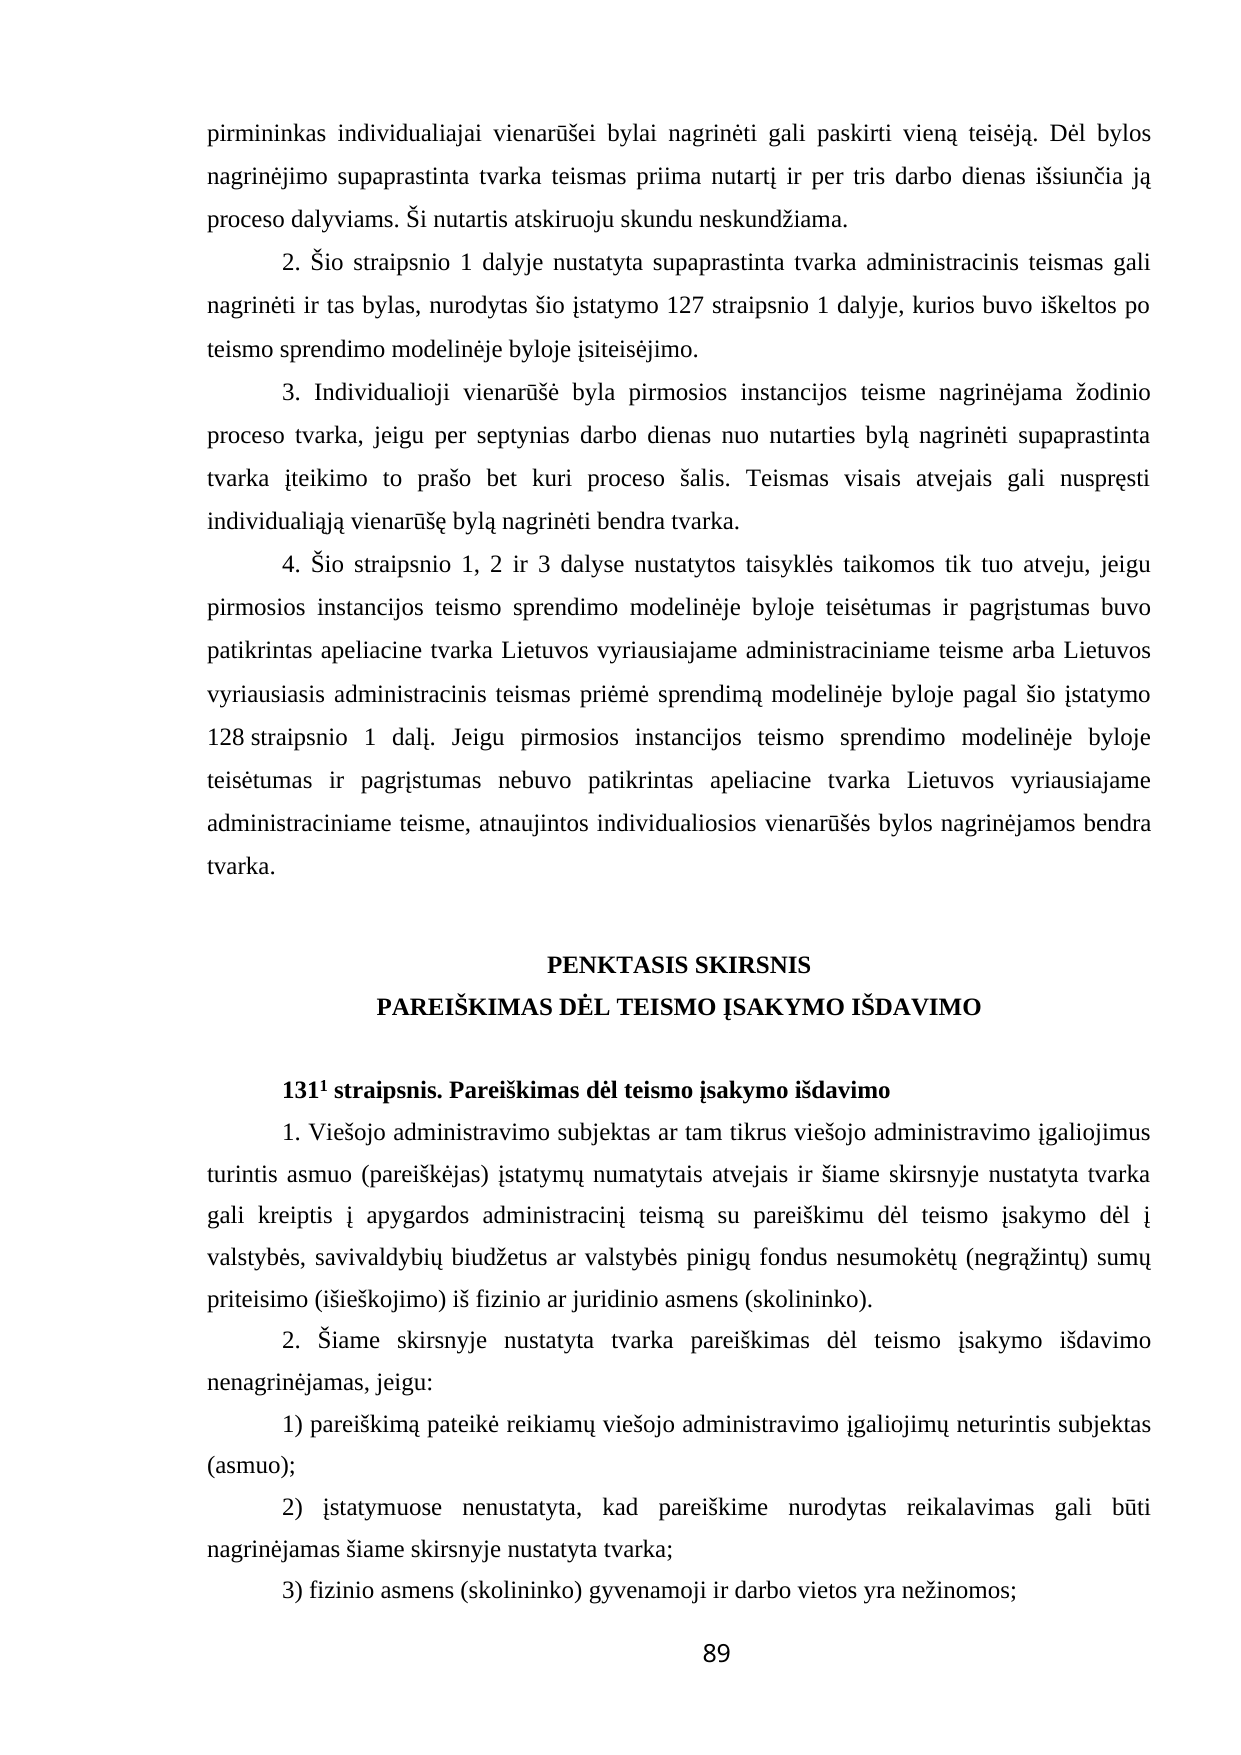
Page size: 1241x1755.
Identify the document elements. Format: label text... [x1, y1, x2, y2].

text 3. Individualioji vienarūšė byla pirmosios instancijos teisme nagrinėjama žodinio proceso tvarka, jeigu per septynias darbo dienas nuo nutarties bylą nagrinėti supaprastinta tvarka įteikimo to prašo bet kuri proceso šalis. Teismas visais atvejais gali nuspręsti individualiąją vienarūšę bylą nagrinėti bendra tvarka. [207, 377, 1152, 535]
text 3) fizinio asmens (skolininko) gyvenamoji ir darbo vietos yra nežinomos; [207, 1562, 1152, 1604]
text pirmininkas individualiajai vienarūšei bylai nagrinėti gali paskirti vieną teisėją. Dėl bylos nagrinėjimo supaprastinta tvarka teismas priima nutartį ir per tris darbo dienas išsiunčia ją proceso dalyviams. Ši nutartis atskiruoju skundu neskundžiama. [207, 118, 1152, 233]
text 1311 straipsnis. Pareiškimas dėl teismo įsakymo išdavimo [207, 1062, 1152, 1104]
text 2. Šiame skirsnyje nustatyta tvarka pareiškimas dėl teismo įsakymo išdavimo nenagrinėjamas, jeigu: [207, 1312, 1152, 1396]
text 2) įstatymuose nenustatyta, kad pareiškime nurodytas reikalavimas gali būti nagrinėjamas šiame skirsnyje nustatyta tvarka; [207, 1479, 1152, 1562]
text 2. Šio straipsnio 1 dalyje nustatyta supaprastinta tvarka administracinis teismas gali nagrinėti ir tas bylas, nurodytas šio įstatymo 127 straipsnio 1 dalyje, kurios buvo iškeltos po teismo sprendimo modelinėje byloje įsiteisėjimo. [207, 247, 1152, 362]
text PAREIŠKIMAS DĖL TEISMO ĮSAKYMO IŠDAVIMO [207, 979, 1152, 1021]
text 1) pareiškimą pateikė reikiamų viešojo administravimo įgaliojimų neturintis subjektas (asmuo); [207, 1396, 1152, 1479]
text 1. Viešojo administravimo subjektas ar tam tikrus viešojo administravimo įgaliojimus turintis asmuo (pareiškėjas) įstatymų numatytais atvejais ir šiame skirsnyje nustatyta tvarka gali kreiptis į apygardos administracinį teismą su pareiškimu dėl teismo įsakymo dėl į valstybės, savivaldybių biudžetus ar valstybės pinigų fondus nesumokėtų (negrąžintų) sumų priteisimo (išieškojimo) iš fizinio ar juridinio asmens (skolininko). [207, 1104, 1152, 1312]
text PENKTASIS SKIRSNIS [207, 937, 1152, 979]
text 4. Šio straipsnio 1, 2 ir 3 dalyse nustatytos taisyklės taikomos tik tuo atveju, jeigu pirmosios instancijos teismo sprendimo modelinėje byloje teisėtumas ir pagrįstumas buvo patikrintas apeliacine tvarka Lietuvos vyriausiajame administraciniame teisme arba Lietuvos vyriausiasis administracinis teismas priėmė sprendimą modelinėje byloje pagal šio įstatymo 128 straipsnio 1 dalį. Jeigu pirmosios instancijos teismo sprendimo modelinėje byloje teisėtumas ir pagrįstumas nebuvo patikrintas apeliacine tvarka Lietuvos vyriausiajame administraciniame teisme, atnaujintos individualiosios vienarūšės bylos nagrinėjamos bendra tvarka. [207, 549, 1152, 880]
